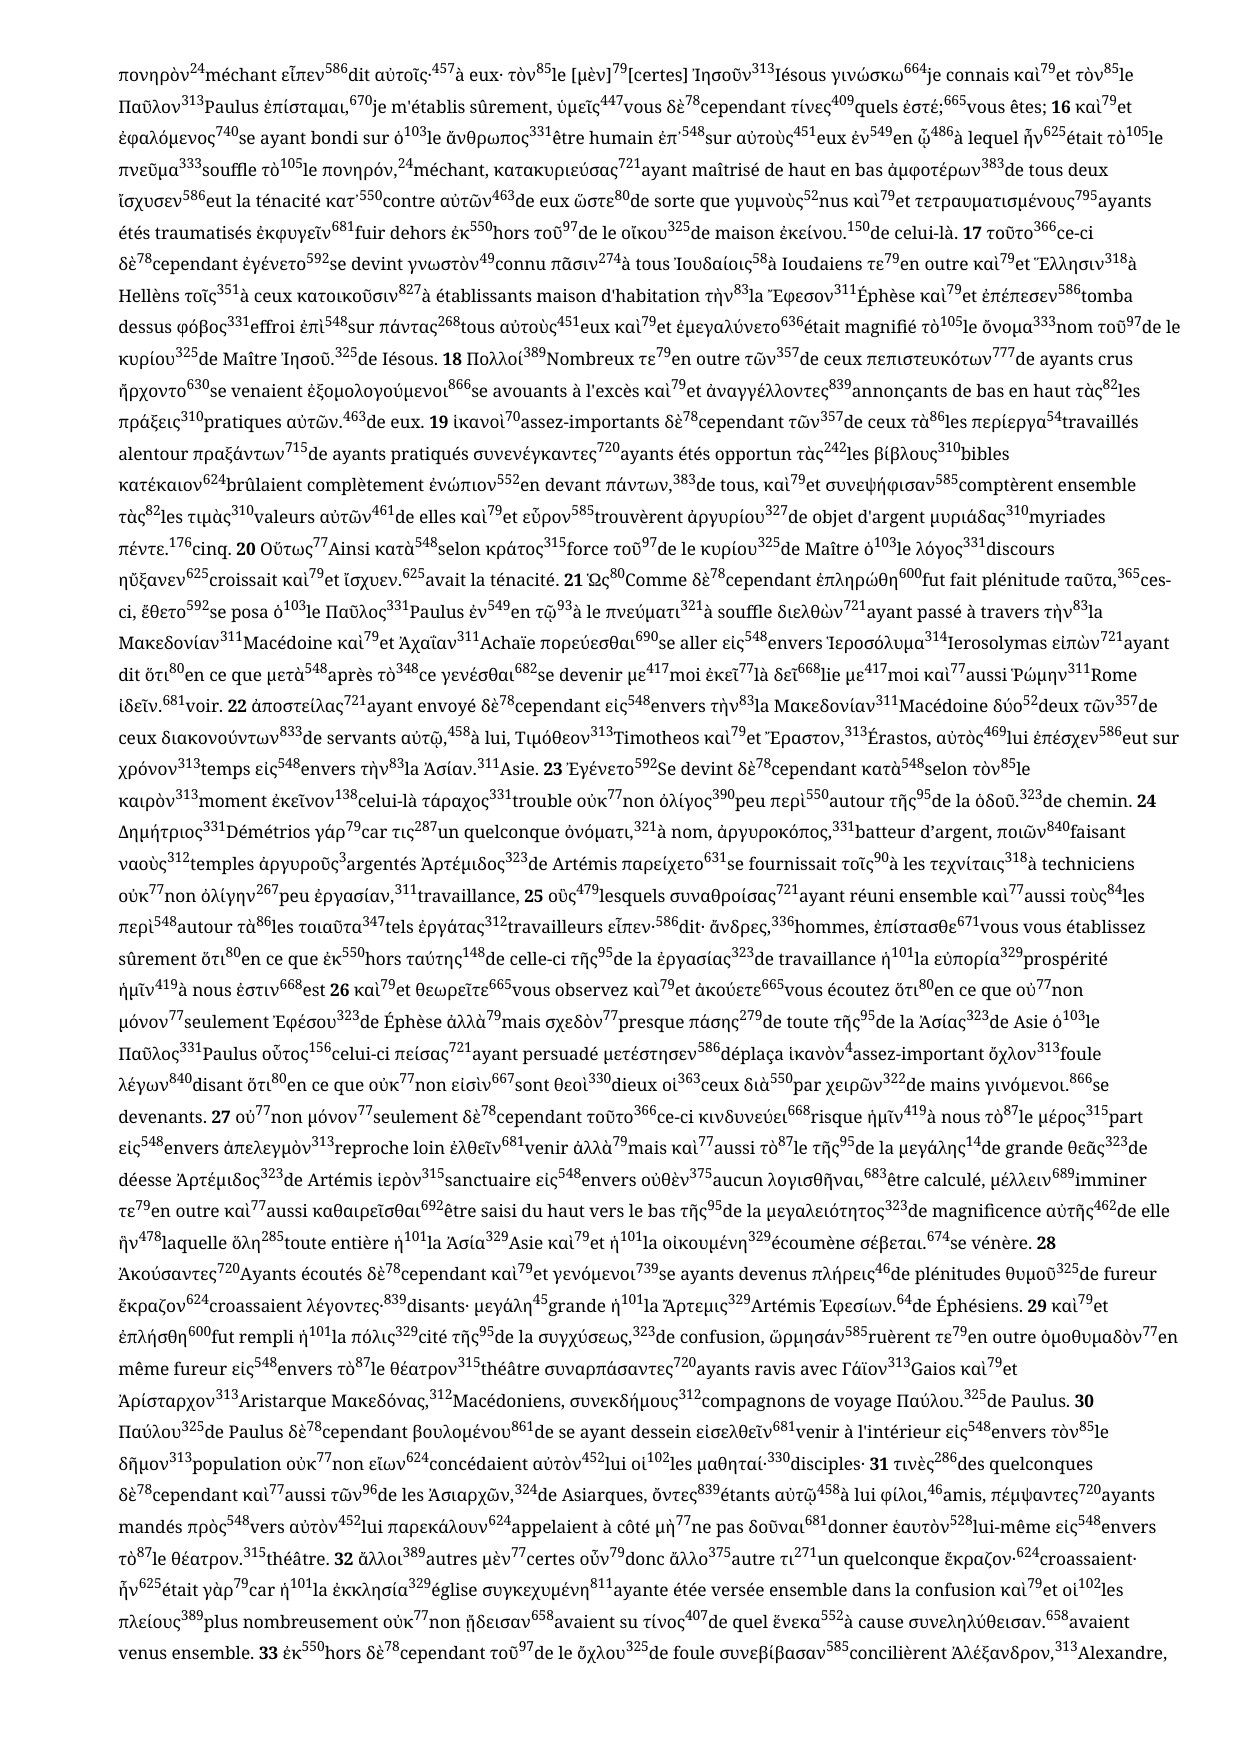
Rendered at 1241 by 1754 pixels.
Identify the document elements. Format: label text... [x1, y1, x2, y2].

text 1 Ἐγένετο592Se devint δὲ78cependant ἐν549en τῷ354à ce τὸν85le Ἀπολλῶ313Apollos εἶναι689être ἐν549en Κορίνθῳ317à Corinthe Παῦλον313Paulus διελθόντα707ayant passé à travers τὰ86les ἀνωτερικὰ5hautes μέρη314parts [κατ]ελθεῖν681venir de haut en bas εἰς548envers Ἔφεσον311Éphèse καὶ79et εὑρεῖν681trouver τινας268des quelconques μαθητὰς312disciples 2 εἶπέν586dit τε79en outre πρὸς548vers αὐτούς·451eux· εἰ340si πνεῦμα315souffle ἅγιον6saint ἐλάβετε583vous prîtes πιστεύσαντες;720ayants crus; οἱ468ceux δὲ78cependant πρὸς548vers αὐτόν·452lui· ἀλλ᾽79mais οὐδ᾽77non cependant εἰ80si πνεῦμα333souffle ἅγιον24saint ἔστιν668est ἠκούσαμεν.581nous écoutâmes. 3 εἶπέν586dit τε·79en outre· εἰς548envers τί399quel οὖν79donc ἐβαπτίσθητε;597vous fûtes baptisé; οἱ468ceux δὲ78cependant εἶπαν·585dirent· εἰς548envers τὸ87le Ἰωάννου325de Ioannes βάπτισμα.315baptême. 4 εἶπεν586dit δὲ78cependant Παῦλος·331Paulus· Ἰωάννης331Ioannes ἐβάπτισεν586baptisa βάπτισμα315baptême μετανοίας323de transintelligence τῷ91à le λαῷ319à peuple λέγων840disant εἰς548envers τὸν346celui ἐρχόμενον849se venant μετ᾽548après αὐτὸν452lui ἵνα80afin que πιστεύσωσιν,898que croient, τοῦτ᾽366ce-ci ἔστιν668est εἰς548envers τὸν85le Ἰησοῦν.313Iésous. 5 ἀκούσαντες720ayants écoutés δὲ78cependant ἐβαπτίσθησαν599furent baptisé εἰς548envers τὸ87le ὄνομα315nom τοῦ97de le κυρίου325de Maître Ἰησοῦ,325de Iésous, 6 καὶ79et ἐπιθέντος716de ayant surposé αὐτοῖς457à eux τοῦ97de le Παύλου325de Paulus [τὰς]82[les] χεῖρας310mains ἦλθεν586vint τὸ105le πνεῦμα333souffle τὸ105le ἅγιον24saint ἐπ᾽548sur αὐτούς,451eux, ἐλάλουν624bavardaient τε79en outre γλώσσαις316à langues καὶ79et ἐπροφήτευον.624prophétisaient. 7 ἦσαν624étaient δὲ78cependant οἱ102les πάντες286tous ἄνδρες330hommes ὡσεὶ77comme si δώδεκα.70douze. 8 Εἰσελθὼν721Ayant venu à l'intérieur δὲ78cependant εἰς548envers τὴν83la συναγωγὴν311synagogue ἐπαρρησιάζετο631se oralisait franchement ἐπὶ548sur μῆνας312mois τρεῖς178trois διαλεγόμενος867se dialoguant καὶ79et πείθων840persuadant [τὰ]86[les] περὶ550autour τῆς95de la βασιλείας323de royauté τοῦ97de le θεοῦ.325de Dieu. 9 ὡς80comme δέ78cependant τινες389des quelconques ἐσκληρύνοντο635étaient durci καὶ79et ἠπείθουν624désobéissaient κακολογοῦντες839discourants en mal τὴν83la ὁδὸν311chemin ἐνώπιον552en devant τοῦ99de le πλήθους,327de multitude, ἀποστὰς721ayant dressé au loin ἀπ᾽550au loin αὐτῶν463de eux ἀφώρισεν586délimita τοὺς84les μαθητὰς312disciples καθ᾽548selon ἡμέραν311journée διαλεγόμενος867se dialoguant ἐν549en τῇ89à la σχολῇ317à école Τυράννου.325de Tyrannos. 10 τοῦτο366ce-ci δὲ78cependant ἐγένετο592se devint ἐπὶ548sur ἔτη314ans δύο,180deux, ὥστε80de sorte que πάντας268tous τοὺς345ceux κατοικοῦντας821établissants maison d'habitation τὴν83la Ἀσίαν311Asie ἀκοῦσαι681écouter τὸν85le λόγον313discours τοῦ97de le κυρίου,325de Maître, Ἰουδαίους52Ioudaiens τε79en outre καὶ79et Ἕλληνας.312Hellèns. 11 Δυνάμεις310Puissances τε79en outre οὐ77non τὰς343celles τυχούσας704ayantes obtenues ὁ103le θεὸς331Dieu ἐποίει625faisait διὰ550par τῶν94de les χειρῶν322de mains Παύλου,325de Paulus, 12 ὥστε80de sorte que καὶ77aussi ἐπὶ548sur τοὺς345ceux ἀσθενοῦντας821étants infirme ἀποφέρεσθαι692être porté au loin ἀπὸ550au loin τοῦ97de le χρωτὸς325de peau αὐτοῦ464de lui σουδάρια314petits suaires ἢ79ou σιμικίνθια314jupons en ceinture très court καὶ79et ἀπαλλάσσεσθαι692être débarrassé ἀπ᾽550au loin αὐτῶν463de eux τὰς82les νόσους,310maladies, τά86les τε79en outre πνεύματα314souffles τὰ86les πονηρὰ5méchants ἐκπορεύεσθαι.690se aller au dehors. 13 Ἐπεχείρησαν585Mirent la main sur δέ78cependant τινες389des quelconques καὶ77aussi τῶν357de ceux περιερχομένων860de se allants autour Ἰουδαίων15de Ioudaiens ἐξορκιστῶν324de exorcistes ὀνομάζειν689nommer ἐπὶ548sur τοὺς345ceux ἔχοντας821ayants τὰ86les πνεύματα314souffles τὰ86les πονηρὰ5méchants τὸ87le ὄνομα315nom τοῦ97de le κυρίου325de Maître Ἰησοῦ325de Iésous λέγοντες·839disants· ὁρκίζω664je fais sermenter ὑμᾶς436vous τὸν85le Ἰησοῦν313Iésous ὃν480lequel Παῦλος331Paulus κηρύσσει.668annonce. 14 ἦσαν624étaient δέ78cependant τινος281de un quelconque Σκευᾶ325de Skeua Ἰουδαίου16de Ioudaien ἀρχιερέως325de chef sacrificateur ἑπτὰ196sept υἱοὶ330fils τοῦτο348ce-ci ποιοῦντες.839faisants. 15 ἀποκριθὲν762ayant été répondu δὲ78cependant τὸ105le πνεῦμα333souffle τὸ105le πονηρὸν24méchant εἶπεν586dit αὐτοῖς·457à eux· τὸν85le [μὲν]79[certes] Ἰησοῦν313Iésous γινώσκω664je connais καὶ79et τὸν85le Παῦλον313Paulus ἐπίσταμαι,670je m'établis sûrement, ὑμεῖς447vous δὲ78cependant τίνες409quels ἐστέ;665vous êtes; 16 καὶ79et ἐφαλόμενος740se ayant bondi sur ὁ103le ἄνθρωπος331être humain ἐπ᾽548sur αὐτοὺς451eux ἐν549en ᾧ486à lequel ἦν625était τὸ105le πνεῦμα333souffle τὸ105le πονηρόν,24méchant, κατακυριεύσας721ayant maîtrisé de haut en bas ἀμφοτέρων383de tous deux ἴσχυσεν586eut la ténacité κατ᾽550contre αὐτῶν463de eux ὥστε80de sorte que γυμνοὺς52nus καὶ79et τετραυματισμένους795ayants étés traumatisés ἐκφυγεῖν681fuir dehors ἐκ550hors τοῦ97de le οἴκου325de maison ἐκείνου.150de celui-là. 17 τοῦτο366ce-ci δὲ78cependant ἐγένετο592se devint γνωστὸν49connu πᾶσιν274à tous Ἰουδαίοις58à Ioudaiens τε79en outre καὶ79et Ἕλλησιν318à Hellèns τοῖς351à ceux κατοικοῦσιν827à établissants maison d'habitation τὴν83la Ἔφεσον311Éphèse καὶ79et ἐπέπεσεν586tomba dessus φόβος331effroi ἐπὶ548sur πάντας268tous αὐτοὺς451eux καὶ79et ἐμεγαλύνετο636était magnifié τὸ105le ὄνομα333nom τοῦ97de le κυρίου325de Maître Ἰησοῦ.325de Iésous. 18 Πολλοί389Nombreux τε79en outre τῶν357de ceux πεπιστευκότων777de ayants crus ἤρχοντο630se venaient ἐξομολογούμενοι866se avouants à l'excès καὶ79et ἀναγγέλλοντες839annonçants de bas en haut τὰς82les πράξεις310pratiques αὐτῶν.463de eux. 19 ἱκανοὶ70assez-importants δὲ78cependant τῶν357de ceux τὰ86les περίεργα54travaillés alentour πραξάντων715de ayants pratiqués συνενέγκαντες720ayants étés opportun τὰς242les βίβλους310bibles κατέκαιον624brûlaient complètement ἐνώπιον552en devant πάντων,383de tous, καὶ79et συνεψήφισαν585comptèrent ensemble τὰς82les τιμὰς310valeurs αὐτῶν461de elles καὶ79et εὗρον585trouvèrent ἀργυρίου327de objet d'argent μυριάδας310myriades πέντε.176cinq. 20 Οὕτως77Ainsi κατὰ548selon κράτος315force τοῦ97de le κυρίου325de Maître ὁ103le λόγος331discours ηὔξανεν625croissait καὶ79et ἴσχυεν.625avait la ténacité. 21 Ὡς80Comme δὲ78cependant ἐπληρώθη600fut fait plénitude ταῦτα,365ces-ci, ἔθετο592se posa ὁ103le Παῦλος331Paulus ἐν549en τῷ93à le πνεύματι321à souffle διελθὼν721ayant passé à travers τὴν83la Μακεδονίαν311Macédoine καὶ79et Ἀχαΐαν311Achaïe πορεύεσθαι690se aller εἰς548envers Ἱεροσόλυμα314Ierosolymas εἰπὼν721ayant dit ὅτι80en ce que μετὰ548après τὸ348ce γενέσθαι682se devenir με417moi ἐκεῖ77là δεῖ668lie με417moi καὶ77aussi Ῥώμην311Rome ἰδεῖν.681voir. 22 ἀποστείλας721ayant envoyé δὲ78cependant εἰς548envers τὴν83la Μακεδονίαν311Macédoine δύο52deux τῶν357de ceux διακονούντων833de servants αὐτῷ,458à lui, Τιμόθεον313Timotheos καὶ79et Ἔραστον,313Érastos, αὐτὸς469lui ἐπέσχεν586eut sur χρόνον313temps εἰς548envers τὴν83la Ἀσίαν.311Asie. 23 Ἐγένετο592Se devint δὲ78cependant κατὰ548selon τὸν85le καιρὸν313moment ἐκεῖνον138celui-là τάραχος331trouble οὐκ77non ὀλίγος390peu περὶ550autour τῆς95de la ὁδοῦ.323de chemin. 24 Δημήτριος331Démétrios γάρ79car τις287un quelconque ὀνόματι,321à nom, ἀργυροκόπος,331batteur d’argent, ποιῶν840faisant ναοὺς312temples ἀργυροῦς3argentés Ἀρτέμιδος323de Artémis παρείχετο631se fournissait τοῖς90à les τεχνίταις318à techniciens οὐκ77non ὀλίγην267peu ἐργασίαν,311travaillance, 25 οὓς479lesquels συναθροίσας721ayant réuni ensemble καὶ77aussi τοὺς84les περὶ548autour τὰ86les τοιαῦτα347tels ἐργάτας312travailleurs εἶπεν·586dit· ἄνδρες,336hommes, ἐπίστασθε671vous vous établissez sûrement ὅτι80en ce que ἐκ550hors ταύτης148de celle-ci τῆς95de la ἐργασίας323de travaillance ἡ101la εὐπορία329prospérité ἡμῖν419à nous ἐστιν668est 26 καὶ79et θεωρεῖτε665vous observez καὶ79et ἀκούετε665vous écoutez ὅτι80en ce que οὐ77non μόνον77seulement Ἐφέσου323de Éphèse ἀλλὰ79mais σχεδὸν77presque πάσης279de toute τῆς95de la Ἀσίας323de Asie ὁ103le Παῦλος331Paulus οὗτος156celui-ci πείσας721ayant persuadé μετέστησεν586déplaça ἱκανὸν4assez-important ὄχλον313foule λέγων840disant ὅτι80en ce que οὐκ77non εἰσὶν667sont θεοὶ330dieux οἱ363ceux διὰ550par χειρῶν322de mains γινόμενοι.866se devenants. 27 οὐ77non μόνον77seulement δὲ78cependant τοῦτο366ce-ci κινδυνεύει668risque ἡμῖν419à nous τὸ87le μέρος315part εἰς548envers ἀπελεγμὸν313reproche loin ἐλθεῖν681venir ἀλλὰ79mais καὶ77aussi τὸ87le τῆς95de la μεγάλης14de grande θεᾶς323de déesse Ἀρτέμιδος323de Artémis ἱερὸν315sanctuaire εἰς548envers οὐθὲν375aucun λογισθῆναι,683être calculé, μέλλειν689imminer τε79en outre καὶ77aussi καθαιρεῖσθαι692être saisi du haut vers le bas τῆς95de la μεγαλειότητος323de magnificence αὐτῆς462de elle ἣν478laquelle ὅλη285toute entière ἡ101la Ἀσία329Asie καὶ79et ἡ101la οἰκουμένη329écoumène σέβεται.674se vénère. 28 Ἀκούσαντες720Ayants écoutés δὲ78cependant καὶ79et γενόμενοι739se ayants devenus πλήρεις46de plénitudes θυμοῦ325de fureur ἔκραζον624croassaient λέγοντες·839disants· μεγάλη45grande ἡ101la Ἄρτεμις329Artémis Ἐφεσίων.64de Éphésiens. 29 καὶ79et ἐπλήσθη600fut rempli ἡ101la πόλις329cité τῆς95de la συγχύσεως,323de confusion, ὥρμησάν585ruèrent τε79en outre ὁμοθυμαδὸν77en même fureur εἰς548envers τὸ87le θέατρον315théâtre συναρπάσαντες720ayants ravis avec Γάϊον313Gaios καὶ79et Ἀρίσταρχον313Aristarque Μακεδόνας,312Macédoniens, συνεκδήμους312compagnons de voyage Παύλου.325de Paulus. 30 Παύλου325de Paulus δὲ78cependant βουλομένου861de se ayant dessein εἰσελθεῖν681venir à l'intérieur εἰς548envers τὸν85le δῆμον313population οὐκ77non εἴων624concédaient αὐτὸν452lui οἱ102les μαθηταί·330disciples· 31 τινὲς286des quelconques δὲ78cependant καὶ77aussi τῶν96de les Ἀσιαρχῶν,324de Asiarques, ὄντες839étants αὐτῷ458à lui φίλοι,46amis, πέμψαντες720ayants mandés πρὸς548vers αὐτὸν452lui παρεκάλουν624appelaient à côté μὴ77ne pas δοῦναι681donner ἑαυτὸν528lui-même εἰς548envers τὸ87le θέατρον.315théâtre. 32 ἄλλοι389autres μὲν77certes οὖν79donc ἄλλο375autre τι271un quelconque ἔκραζον·624croassaient· ἦν625était γὰρ79car ἡ101la ἐκκλησία329église συγκεχυμένη811ayante étée versée ensemble dans la confusion καὶ79et οἱ102les πλείους389plus nombreusement οὐκ77non ᾔδεισαν658avaient su τίνος407de quel ἕνεκα552à cause συνεληλύθεισαν.658avaient venus ensemble. 33 ἐκ550hors δὲ78cependant τοῦ97de le ὄχλου325de foule συνεβίβασαν585concilièrent Ἀλέξανδρον,313Alexandre, προβαλόντων715de ayants jetés devant αὐτὸν452lui τῶν96de les Ἰουδαίων·64de Ioudaiens· ὁ103le δὲ78cependant Ἀλέξανδρος331Alexandre κατασείσας721ayant secoué de haut en bas τὴν243la χεῖρα311main ἤθελεν625voulait ἀπολογεῖσθαι690se apologiser τῷ91à le δήμῳ.319à population. 34 ἐπιγνόντες720ayants reconnus δὲ78cependant ὅτι80en ce que Ἰουδαῖός47Ioudaien ἐστιν,668est, φωνὴ329voix ἐγένετο592se devint μία69une ἐκ550hors πάντων383de tous ὡς77comme ἐπὶ548sur ὥρας310heures δύο176deux κραζόντων·833de croassants· μεγάλη285grande ἡ101la Ἄρτεμις329Artémis Ἐφεσίων.64de Éphésiens. 35 Καταστείλας721Ayant équipé de haut en bas δὲ78cependant ὁ103le γραμματεὺς331lettré τὸν85le ὄχλον313foule φησίν·668déclare· ἄνδρες336hommes Ἐφέσιοι,75Éphésiens, τίς410quel γάρ79car ἐστιν668est ἀνθρώπων324de êtres humains ὃς498lequel οὐ77non γινώσκει668connaît τὴν83la Ἐφεσίων64de Éphésiens πόλιν311cité νεωκόρον313néocore οὖσαν820étante τῆς95de la μεγάλης14de grande Ἀρτέμιδος323de Artémis καὶ79et τοῦ99de le διοπετοῦς;67de tombée de Zeus; 36 ἀναντιρρήτων43de incontestables οὖν79donc ὄντων835de étants τούτων359de ces-ci δέον842liant ἐστὶν668est ὑμᾶς436vous κατεσταλμένους795ayants étés équipés de haut en bas ὑπάρχειν689subsister καὶ79et μηδὲν375ne pas un προπετὲς55tombant en avant πράσσειν.689pratiquer. 37 ἠγάγετε583vous conduisîtes γὰρ79car τοὺς84les ἄνδρας312hommes τούτους137ceux-ci οὔτε79ni ἱεροσύλους52voleurs sacrilèges de temples οὔτε79ni βλασφημοῦντας821blasphémants τὴν83la θεὸν311déesse ἡμῶν.423de nous. 38 εἰ80si μὲν79certes οὖν79donc Δημήτριος331Démétrios καὶ79et οἱ102les σὺν549avec αὐτῷ458à lui τεχνῖται330techniciens ἔχουσιν667ont πρός548vers τινα373un quelconque λόγον,313discours, ἀγοραῖοι70appartenants aux agoras ἄγονται679sont conduits καὶ79et ἀνθύπατοί330proconsuls εἰσιν,667sont, ἐγκαλείτωσαν571appellent en accusation ἀλλήλοις.502à les uns les autres. 39 εἰ80si δέ78cependant τι375un quelconque περὶ550autour ἑτέρων383de autres-différents ἐπιζητεῖτε,665vous surcherchez, ἐν549en τῇ89à la ἐννόμῳ8à dans la loi ἐκκλησίᾳ317à église ἐπιλυθήσεται.619sera expliqué. 40 καὶ77aussi γὰρ79car κινδυνεύομεν663nous risquons ἐγκαλεῖσθαι692être appelé en accusation στάσεως323de dressement περὶ550autour τῆς356de celle σήμερον,77aujourd'hui, μηδενὸς386de ne pas un αἰτίου67de auteur ὑπάρχοντος836de subsistant περὶ550autour οὗ494de lequel [οὐ]77[non] δυνησόμεθα607nous nous pourrons ἀποδοῦναι681redonner λόγον313discours περὶ550autour τῆς95de la συστροφῆς323de torsion ensemble ταύτης.148de celle-ci. καὶ79et ταῦτα347ces-ci εἰπὼν721ayant dit ἀπέλυσεν586délia au loin τὴν83la ἐκκλησίαν.311église. [118, 59, 1181, 1665]
